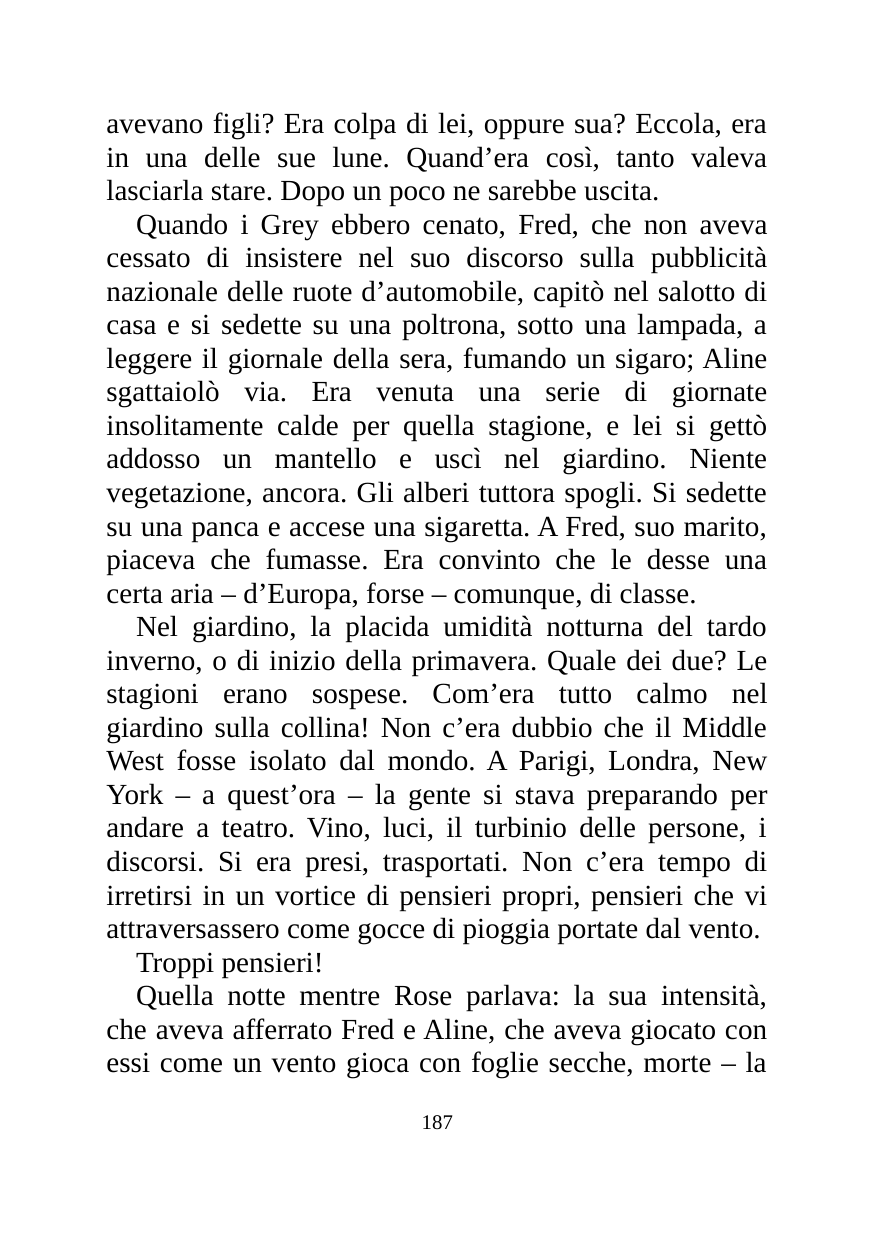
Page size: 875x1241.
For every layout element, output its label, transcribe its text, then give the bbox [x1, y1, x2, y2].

text Quella notte mentre Rose parlava: la sua intensità, che aveva afferrato Fred e Aline, che aveva giocato con essi come un vento gioca con foglie secche, morte – la [106, 978, 768, 1079]
text avevano figli? Era colpa di lei, oppure sua? Eccola, era in una delle sue lune. Quand’era così, tanto valeva lasciarla stare. Dopo un poco ne sarebbe uscita. [106, 106, 768, 207]
text Nel giardino, la placida umidità notturna del tardo inverno, o di inizio della primavera. Quale dei due? Le stagioni erano sospese. Com’era tutto calmo nel giardino sulla collina! Non c’era dubbio che il Middle West fosse isolato dal mondo. A Parigi, Londra, New York – a quest’ora – la gente si stava preparando per andare a teatro. Vino, luci, il turbinio delle persone, i discorsi. Si era presi, trasportati. Non c’era tempo di irretirsi in un vortice di pensieri propri, pensieri che vi attraversassero come gocce di pioggia portate dal vento. [106, 609, 768, 945]
text Quando i Grey ebbero cenato, Fred, che non aveva cessato di insistere nel suo discorso sulla pubblicità nazionale delle ruote d’automobile, capitò nel salotto di casa e si sedette su una poltrona, sotto una lampada, a leggere il giornale della sera, fumando un sigaro; Aline sgattaiolò via. Era venuta una serie di giornate insolitamente calde per quella stagione, e lei si gettò addosso un mantello e uscì nel giardino. Niente vegetazione, ancora. Gli alberi tuttora spogli. Si sedette su una panca e accese una sigaretta. A Fred, suo marito, piaceva che fumasse. Era convinto che le desse una certa aria – d’Europa, forse – comunque, di classe. [106, 207, 768, 609]
text Troppi pensieri! [106, 945, 768, 978]
